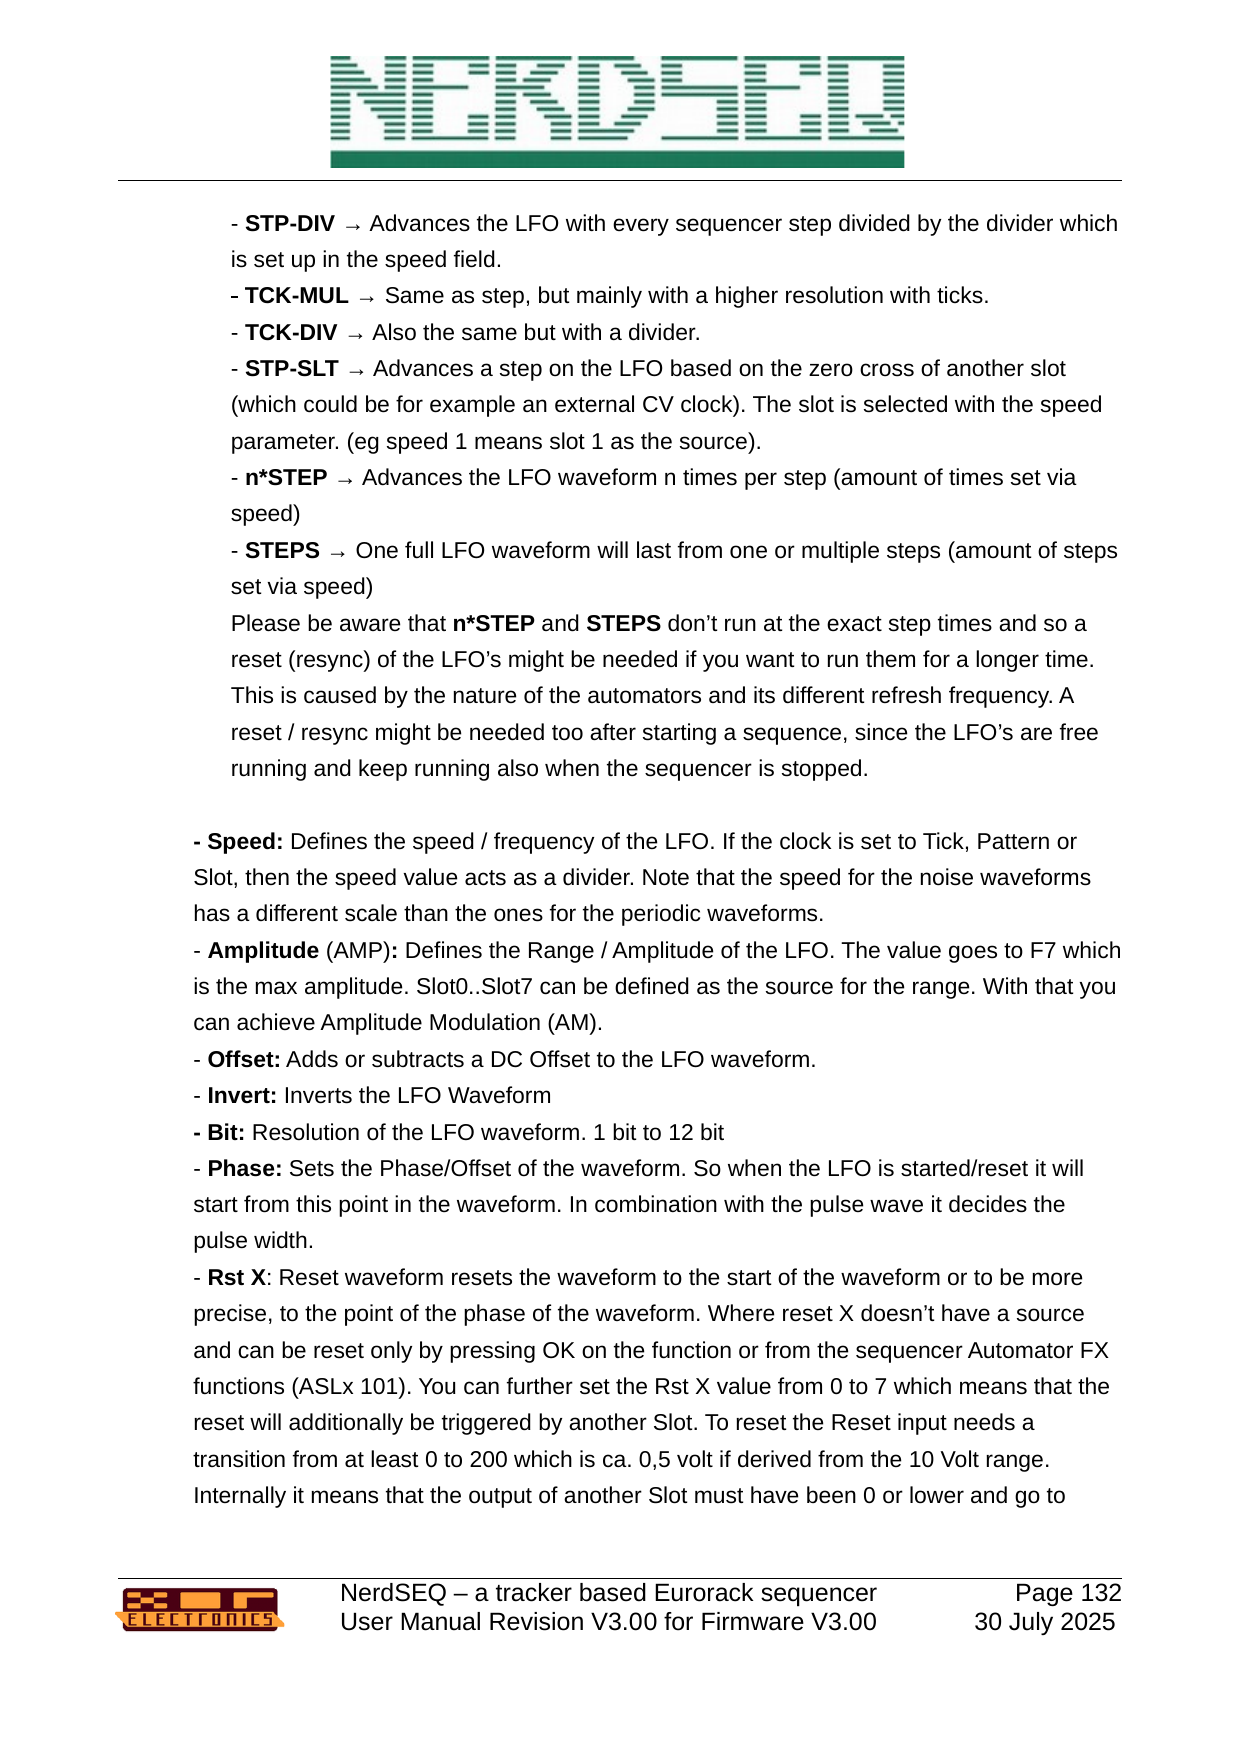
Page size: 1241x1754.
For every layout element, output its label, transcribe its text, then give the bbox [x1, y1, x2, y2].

list - Phase: Sets the Phase/Offset of the waveform. So when the LFO is started/reset it will start from this point in the waveform. In combination with the pulse wave it decides the pulse width. [156, 1155, 1122, 1254]
list - STP-SLT → Advances a step on the LFO based on the zero cross of another slot (which could be for example an external CV clock). The slot is selected with the speed parameter. (eg speed 1 means slot 1 as the source). [193, 355, 1122, 454]
list - TCK-MUL → Same as step, but mainly with a higher resolution with ticks. [193, 282, 1122, 309]
list - STP-DIV → Advances the LFO with every sequencer step divided by the divider which is set up in the speed field. [193, 209, 1122, 272]
picture [115, 1584, 285, 1634]
list - Invert: Inverts the LFO Waveform [156, 1082, 1122, 1108]
text - Speed: Defines the speed / frequency of the LFO. If the clock is set to Tick, Pattern or Slot, then the speed value acts as a divider. Note that the speed for the noise waveforms has a different scale than the ones for the periodic waveforms. [193, 828, 1122, 927]
list - TCK-DIV → Also the same but with a divider. [193, 319, 1122, 345]
list - Amplitude (AMP): Defines the Range / Amplitude of the LFO. The value goes to F7 which is the max amplitude. Slot0..Slot7 can be defined as the source for the range. With that you can achieve Amplitude Modulation (AM). [156, 937, 1122, 1036]
list - Rst X: Reset waveform resets the waveform to the start of the waveform or to be more precise, to the point of the phase of the waveform. Where reset X doesn’t have a source and can be reset only by pressing OK on the function or from the sequencer Automator FX functions (ASLx 101). You can further set the Rst X value from 0 to 7 which means that the reset will additionally be triggered by another Slot. To reset the Reset input needs a transition from at least 0 to 200 which is ca. 0,5 volt if derived from the 10 Volt range. Internally it means that the output of another Slot must have been 0 or lower and go to [156, 1264, 1122, 1508]
list - Offset: Adds or subtracts a DC Offset to the LFO waveform. [156, 1046, 1122, 1072]
list - STEPS → One full LFO waveform will last from one or multiple steps (amount of steps set via speed) Please be aware that n*STEP and STEPS don’t run at the exact step times and so a reset (resync) of the LFO’s might be needed if you want to run them for a longer time. This is caused by the nature of the automators and its different refresh frequency. A reset / resync might be needed too after starting a sequence, since the LFO’s are free running and keep running also when the sequencer is stopped. [193, 537, 1122, 781]
picture [330, 56, 905, 168]
list - Bit: Resolution of the LFO waveform. 1 bit to 12 bit [156, 1118, 1122, 1145]
list - n*STEP → Advances the LFO waveform n times per step (amount of times set via speed) [193, 464, 1122, 527]
